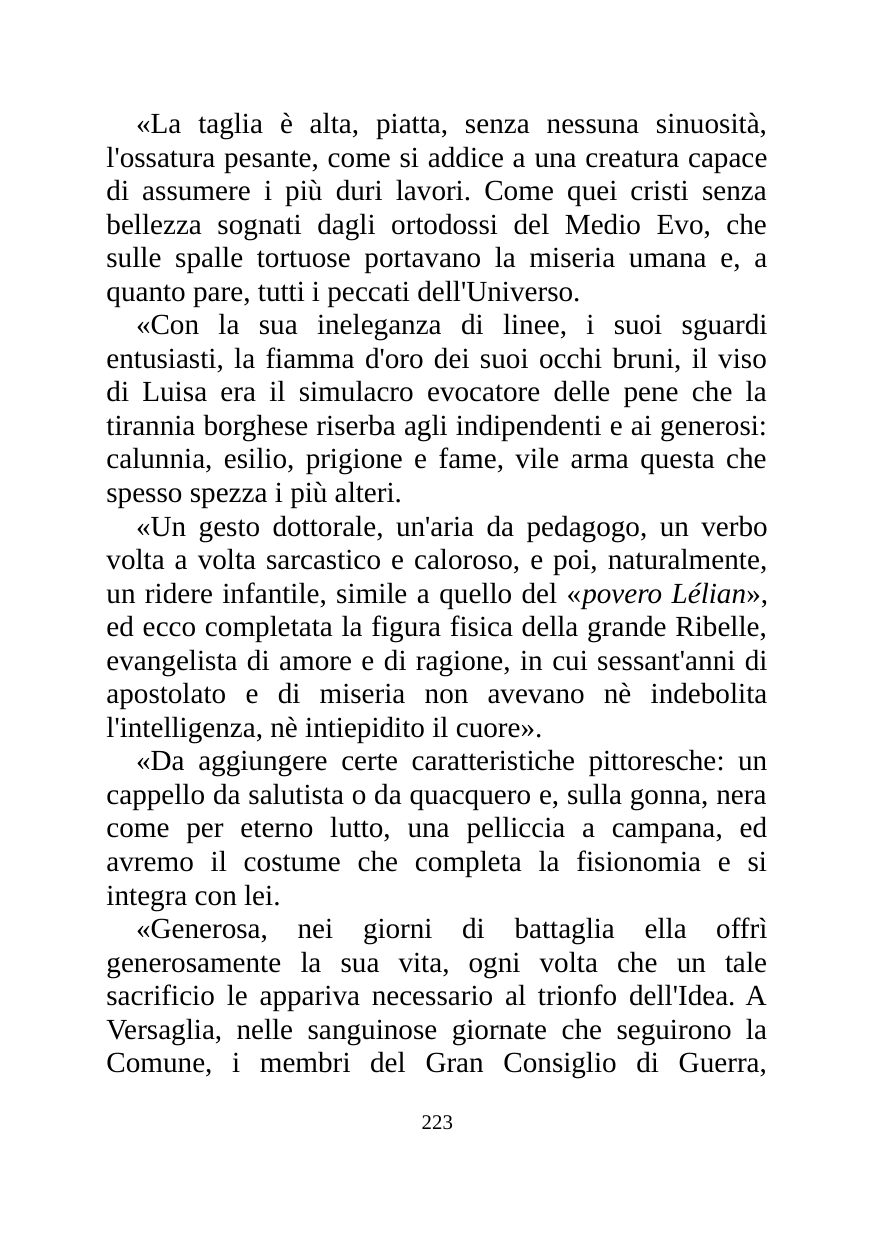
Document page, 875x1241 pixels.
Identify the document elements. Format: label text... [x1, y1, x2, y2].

text «Da aggiungere certe caratteristiche pittoresche: un cappello da salutista o da quacquero e, sulla gonna, nera come per eterno lutto, una pelliccia a campana, ed avremo il costume che completa la fisionomia e si integra con lei. [106, 743, 768, 911]
text «La taglia è alta, piatta, senza nessuna sinuosità, l'ossatura pesante, come si addice a una creatura capace di assumere i più duri lavori. Come quei cristi senza bellezza sognati dagli ortodossi del Medio Evo, che sulle spalle tortuose portavano la miseria umana e, a quanto pare, tutti i peccati dell'Universo. [106, 106, 768, 307]
text «Generosa, nei giorni di battaglia ella offrì generosamente la sua vita, ogni volta che un tale sacrificio le appariva necessario al trionfo dell'Idea. A Versaglia, nelle sanguinose giornate che seguirono la Comune, i membri del Gran Consiglio di Guerra, [106, 911, 768, 1079]
text «Con la sua ineleganza di linee, i suoi sguardi entusiasti, la fiamma d'oro dei suoi occhi bruni, il viso di Luisa era il simulacro evocatore delle pene che la tirannia borghese riserba agli indipendenti e ai generosi: calunnia, esilio, prigione e fame, vile arma questa che spesso spezza i più alteri. [106, 307, 768, 509]
text «Un gesto dottorale, un'aria da pedagogo, un verbo volta a volta sarcastico e caloroso, e poi, naturalmente, un ridere infantile, simile a quello del «povero Lélian», ed ecco completata la figura fisica della grande Ribelle, evangelista di amore e di ragione, in cui sessant'anni di apostolato e di miseria non avevano nè indebolita l'intelligenza, nè intiepidito il cuore». [106, 509, 768, 743]
